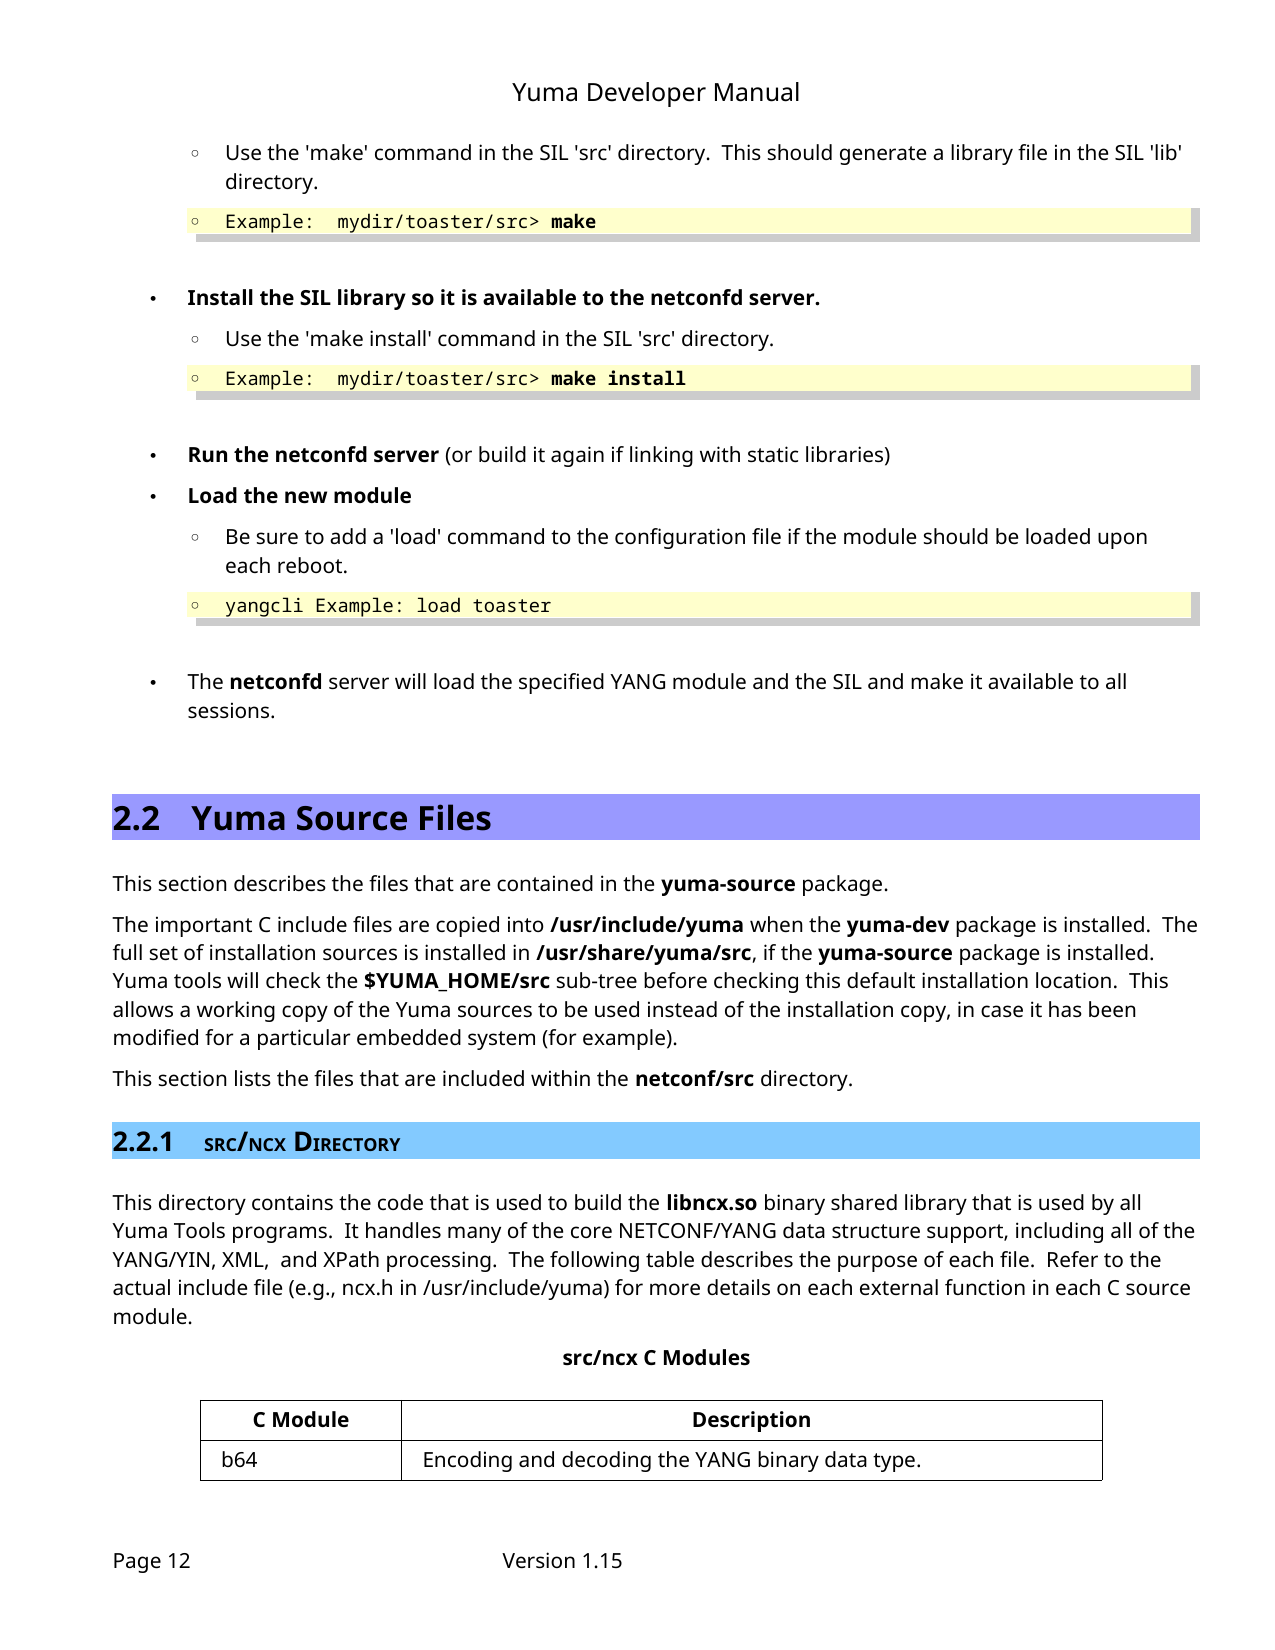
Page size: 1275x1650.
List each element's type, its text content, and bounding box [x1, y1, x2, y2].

table_cell b64 [201, 1441, 401, 1480]
list Use the 'make install' command in the SIL 'src' directory. [187, 324, 1200, 353]
table_cell Encoding and decoding the YANG binary data type. [402, 1441, 1102, 1480]
list Example: mydir/toaster/src> make [187, 208, 1191, 233]
list Load the new module [150, 482, 1200, 510]
subtitle src/ncx C Modules [127, 1343, 1185, 1371]
text This section lists the files that are included within the netconf/src directory. [112, 1064, 1200, 1093]
list The netconfd server will load the specified YANG module and the SIL and make it available to all sessions. [150, 667, 1200, 724]
list Be sure to add a 'load' command to the configuration file if the module should be loaded upon each reboot. [187, 522, 1200, 579]
subtitle src/ncx Directory [112, 1122, 1200, 1159]
list Run the netconfd server (or build it again if linking with static libraries) [150, 441, 1200, 469]
table_header Description [402, 1401, 1102, 1440]
list Example: mydir/toaster/src> make install [187, 365, 1191, 391]
text This directory contains the code that is used to build the libncx.so binary shared library that is used by all Yuma Tools programs. It handles many of the core NETCONF/YANG data structure support, including all of the YANG/YIN, XML, and XPath processing. The following table describes the purpose of each file. Refer to the actual include file (e.g., ncx.h in /usr/include/yuma) for more details on each external function in each C source module. [112, 1188, 1200, 1330]
text The important C include files are copied into /usr/include/yuma when the yuma-dev package is installed. The full set of installation sources is installed in /usr/share/yuma/src, if the yuma-source package is installed. Yuma tools will check the $YUMA_HOME/src sub-tree before checking this default installation location. This allows a working copy of the Yuma sources to be used instead of the installation copy, in case it has been modified for a particular embedded system (for example). [112, 910, 1200, 1052]
list yangcli Example: load toaster [187, 592, 1191, 617]
text This section describes the files that are contained in the yuma-source package. [112, 869, 1200, 897]
list Use the 'make' command in the SIL 'src' directory. This should generate a library file in the SIL 'lib' directory. [187, 138, 1200, 195]
subtitle Yuma Source Files [112, 794, 1200, 840]
table_header C Module [201, 1401, 401, 1440]
list Install the SIL library so it is available to the netconfd server. [150, 283, 1200, 312]
